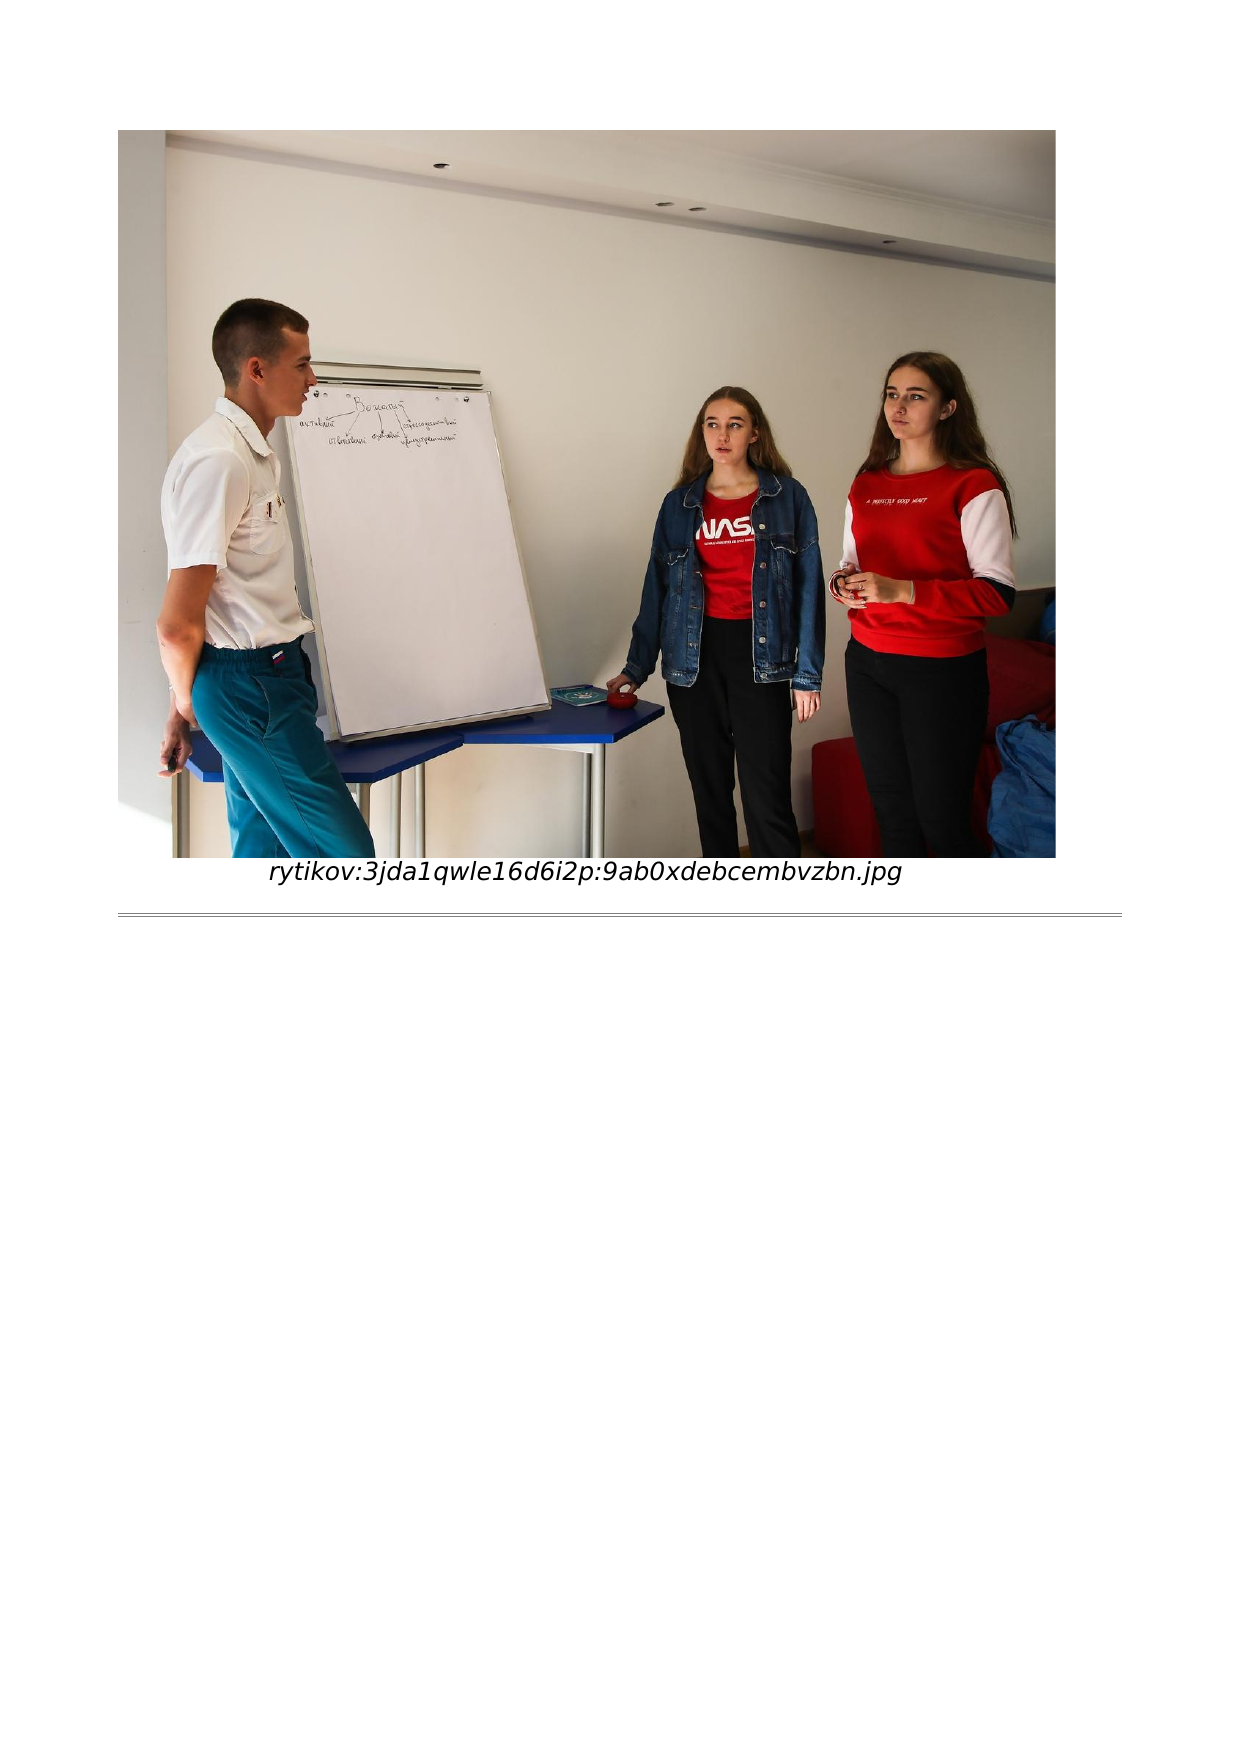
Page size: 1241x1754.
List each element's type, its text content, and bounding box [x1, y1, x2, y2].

picture [241, 698, 252, 711]
picture [255, 784, 267, 797]
text rytikov:3jda1qwle16d6i2p:9ab0xdebcembvzbn.jpg [118, 858, 1056, 886]
picture [282, 842, 293, 858]
picture [118, 130, 1056, 858]
